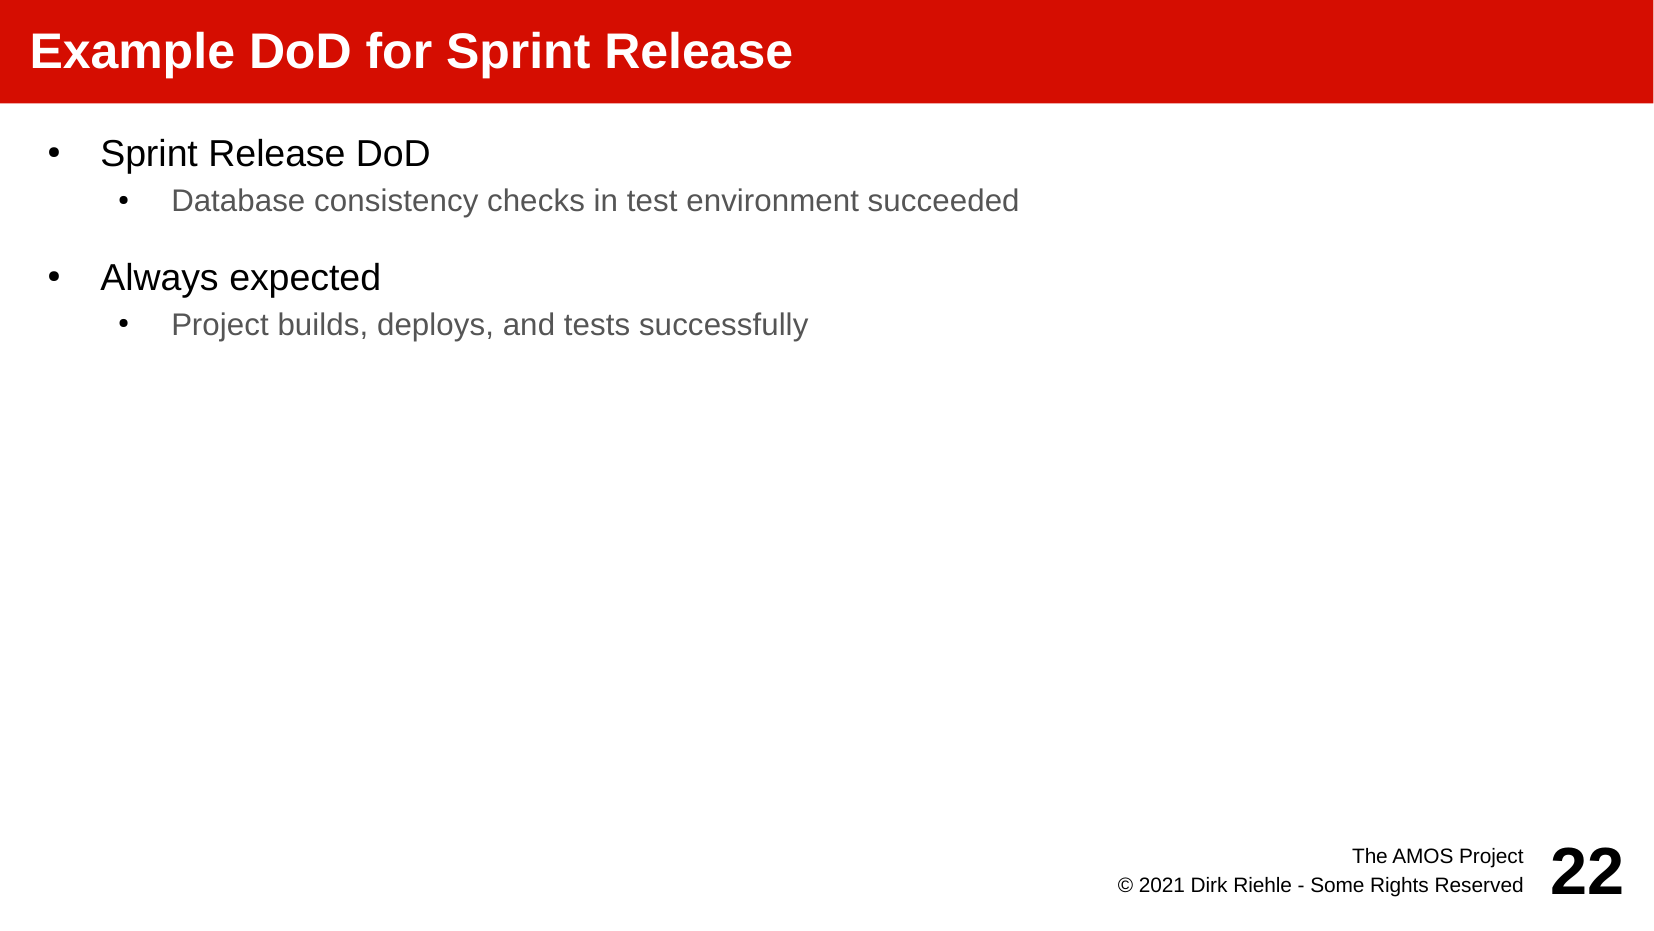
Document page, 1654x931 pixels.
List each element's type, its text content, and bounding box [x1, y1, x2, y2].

title Example DoD for Sprint Release [0, 0, 1654, 104]
list Sprint Release DoD Database consistency checks in test environment succeeded Always expected Project builds, deploys, and tests successfully [29, 132, 1625, 813]
